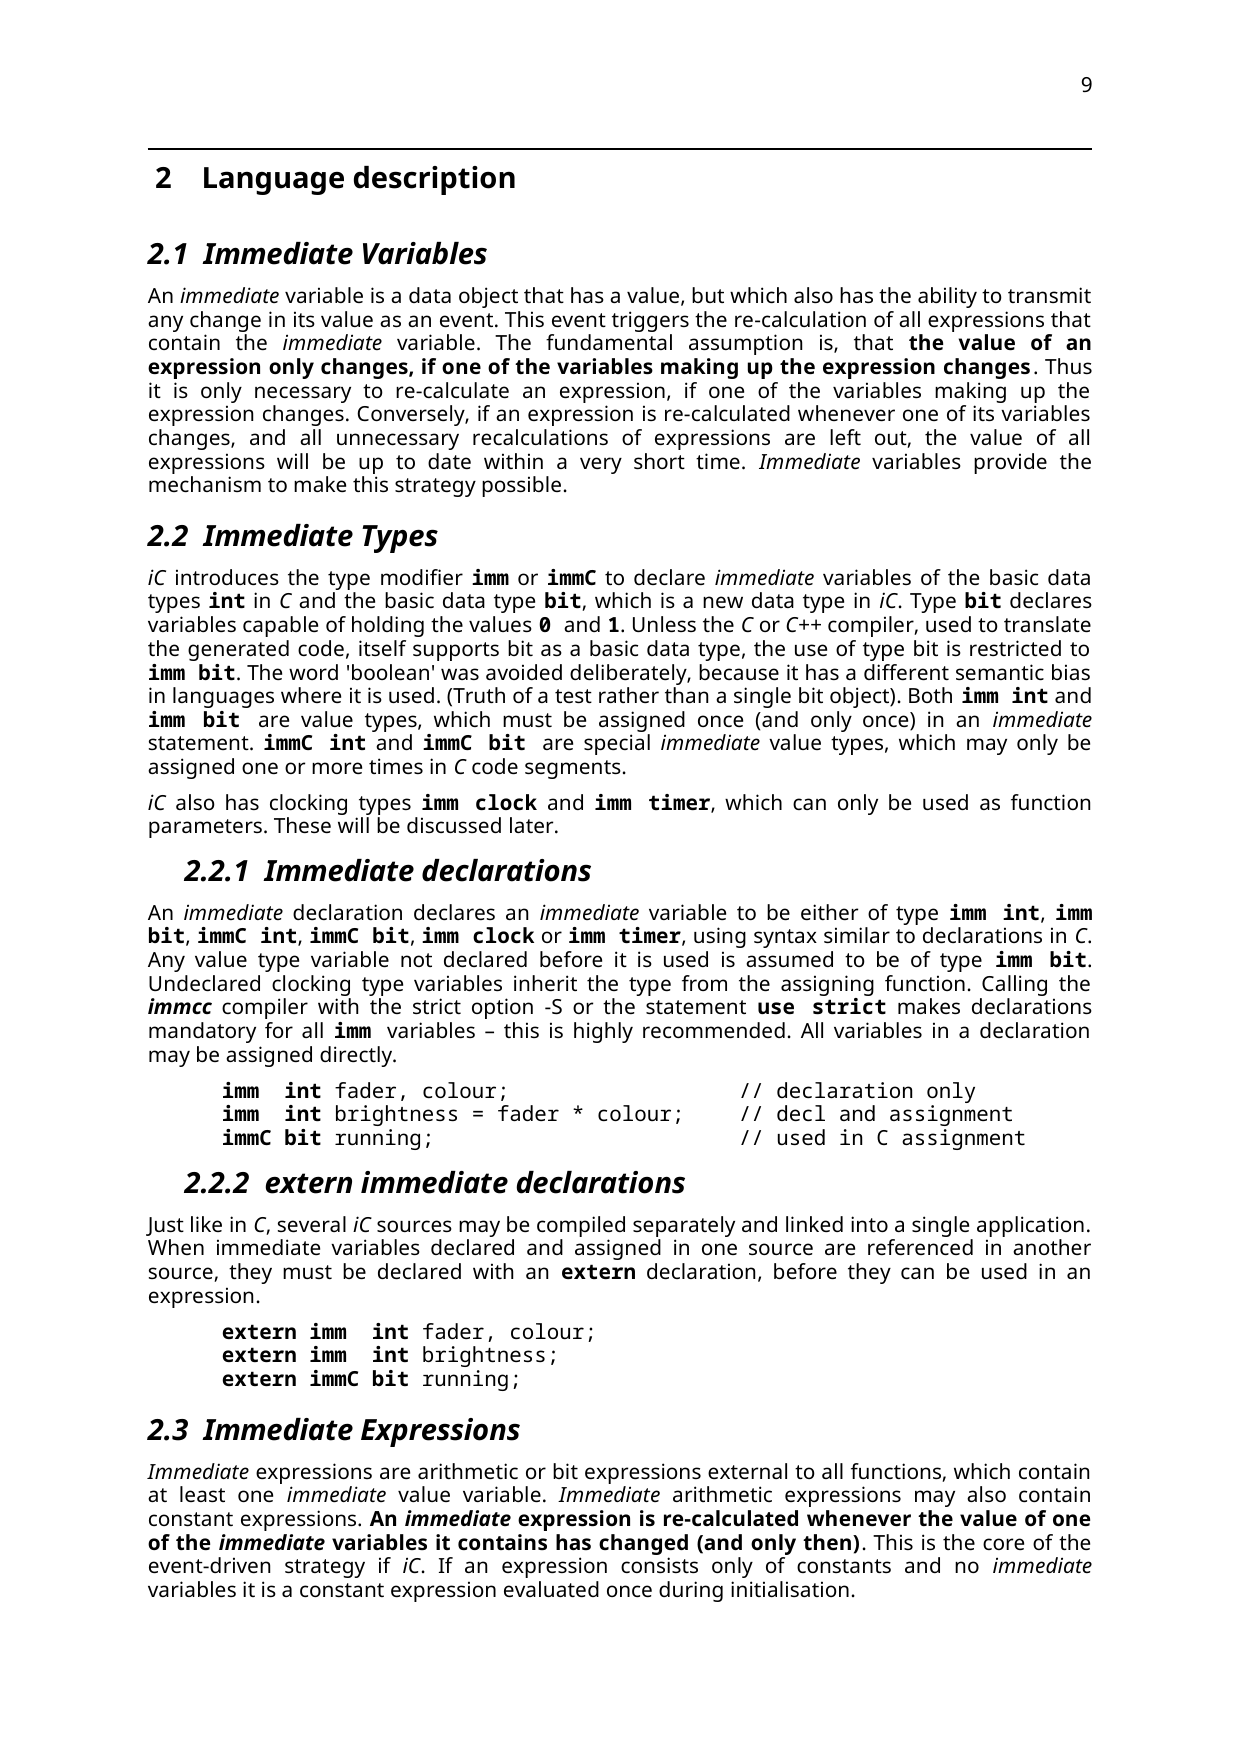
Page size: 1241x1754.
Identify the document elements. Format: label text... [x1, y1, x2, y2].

subtitle Language description [148, 150, 1092, 204]
text Just like in C, several iC sources may be compiled separately and linked into a single application. When immediate variables declared and assigned in one source are referenced in another source, they must be declared with an extern declaration, before they can be used in an expression. [148, 1213, 1092, 1308]
text An immediate variable is a data object that has a value, but which also has the ability to transmit any change in its value as an event. This event triggers the re-calculation of all expressions that contain the immediate variable. The fundamental assumption is, that the value of an expression only changes, if one of the variables making up the expression changes. Thus it is only necessary to re-calculate an expression, if one of the variables making up the expression changes. Conversely, if an expression is re-calculated whenever one of its variables changes, and all unnecessary recalculations of expressions are left out, the value of all expressions will be up to date within a very short time. Immediate variables provide the mechanism to make this strategy possible. [148, 285, 1092, 497]
text imm int fader, colour; // declaration only imm int brightness = fader * colour; // decl and assignment immC bit running; // used in C assignment [222, 1079, 1092, 1150]
text An immediate declaration declares an immediate variable to be either of type imm int, imm bit, immC int, immC bit, imm clock or imm timer, using syntax similar to declarations in C. Any value type variable not declared before it is used is assumed to be of type imm bit. Undeclared clocking type variables inherit the type from the assigning function. Calling the immcc compiler with the strict option -S or the statement use strict makes declarations mandatory for all imm variables – this is highly recommended. All variables in a declaration may be assigned directly. [148, 901, 1092, 1067]
text iC also has clocking types imm clock and imm timer, which can only be used as function parameters. These will be discussed later. [148, 791, 1092, 838]
text Immediate expressions are arithmetic or bit expressions external to all functions, which contain at least one immediate value variable. Immediate arithmetic expressions may also contain constant expressions. An immediate expression is re-calculated whenever the value of one of the immediate variables it contains has changed (and only then). This is the core of the event-driven strategy if iC. If an expression consists only of constants and no immediate variables it is a constant expression evaluated once during initialisation. [148, 1460, 1092, 1602]
subtitle Immediate declarations [184, 850, 1092, 889]
subtitle Immediate Variables [148, 233, 1092, 273]
subtitle extern immediate declarations [184, 1162, 1092, 1202]
subtitle Immediate Types [148, 515, 1092, 555]
text extern imm int fader, colour; extern imm int brightness; extern immC bit running; [222, 1320, 1092, 1391]
text iC introduces the type modifier imm or immC to declare immediate variables of the basic data types int in C and the basic data type bit, which is a new data type in iC. Type bit declares variables capable of holding the values 0 and 1. Unless the C or C++ compiler, used to translate the generated code, itself supports bit as a basic data type, the use of type bit is restricted to imm bit. The word 'boolean' was avoided deliberately, because it has a different semantic bias in languages where it is used. (Truth of a test rather than a single bit object). Both imm int and imm bit are value types, which must be assigned once (and only once) in an immediate statement. immC int and immC bit are special immediate value types, which may only be assigned one or more times in C code segments. [148, 566, 1092, 779]
subtitle Immediate Expressions [148, 1409, 1092, 1448]
